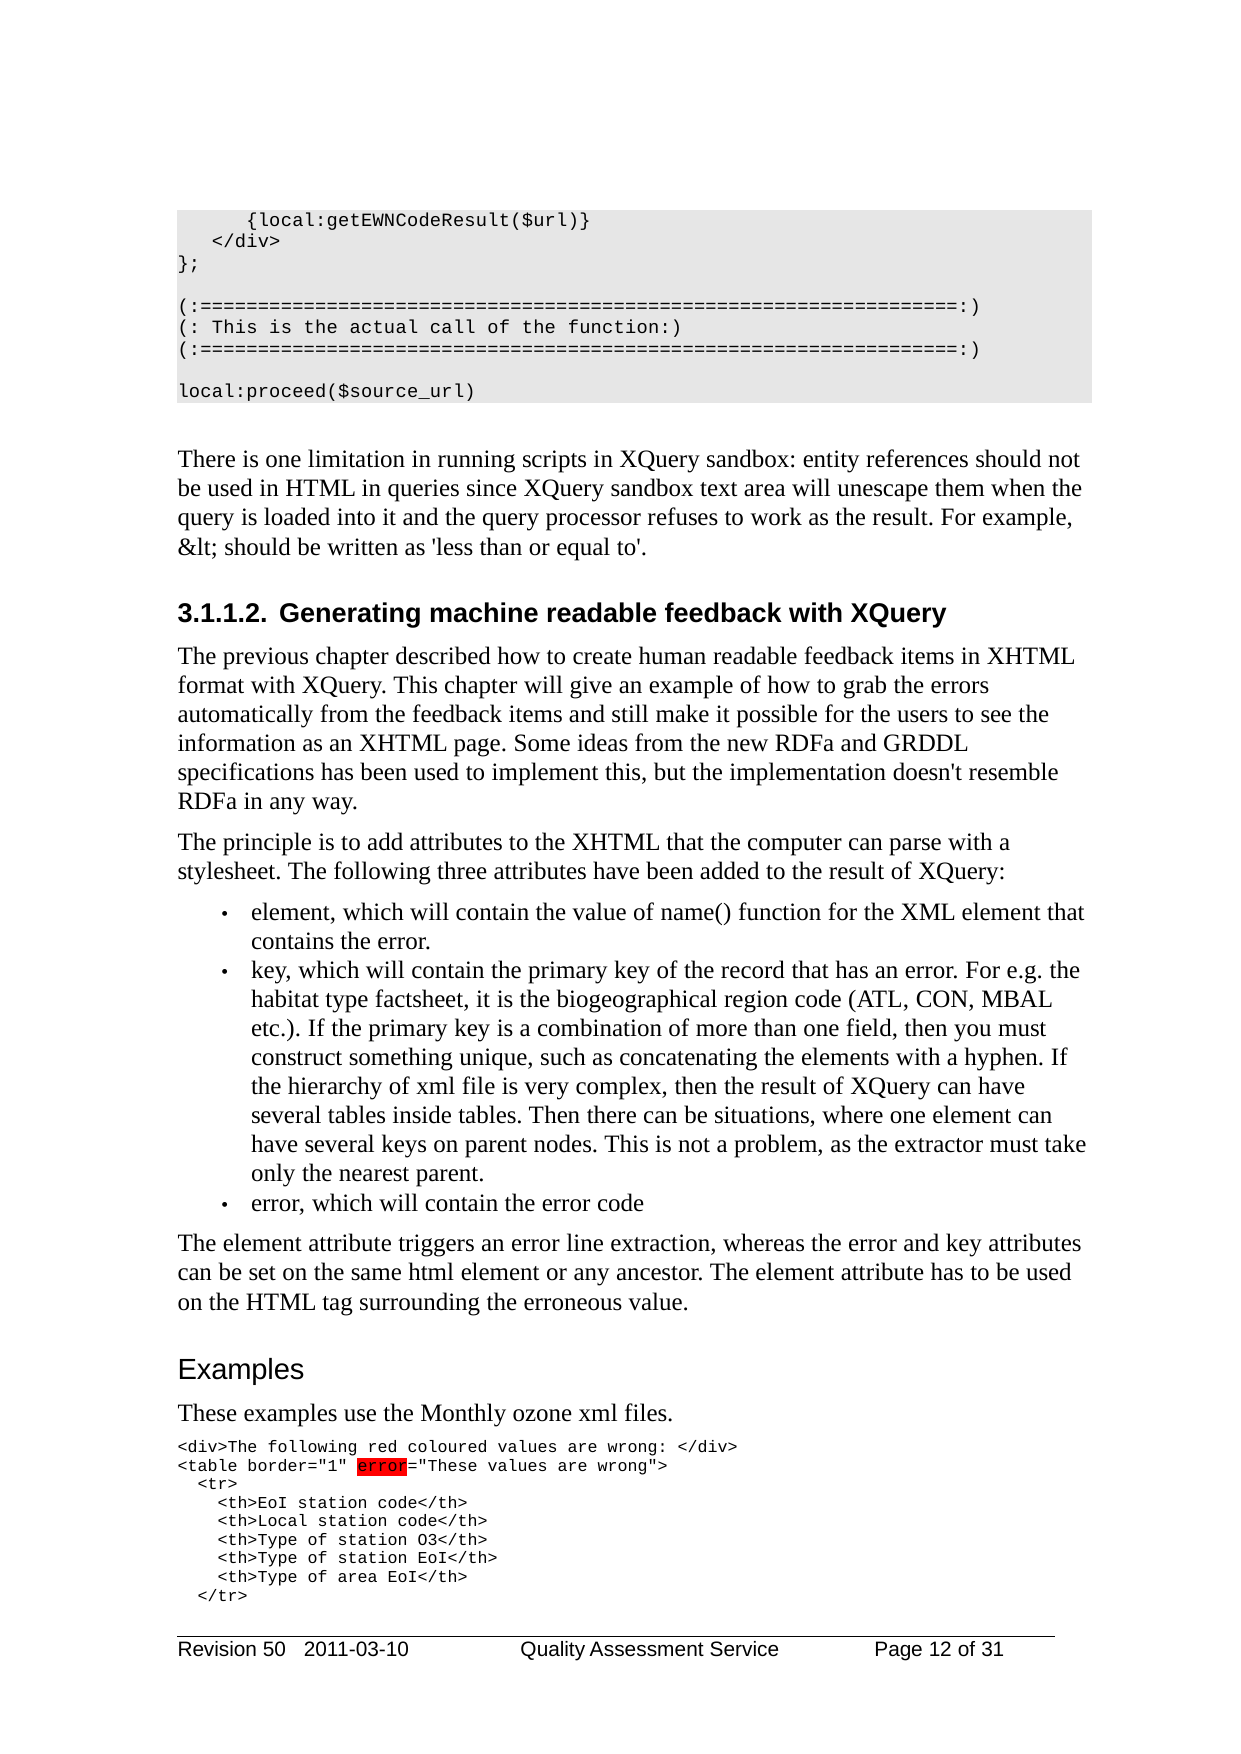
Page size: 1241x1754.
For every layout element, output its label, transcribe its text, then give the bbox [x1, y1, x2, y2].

text <th>Type of station EoI</th> [177, 1550, 1092, 1569]
text </tr> [177, 1587, 1092, 1606]
list key, which will contain the primary key of the record that has an error. For e.g. the habitat type factsheet, it is the biogeographical region code (ATL, CON, MBAL etc.). If the primary key is a combination of more than one field, then you must construct something unique, such as concatenating the elements with a hyphen. If the hierarchy of xml file is very complex, then the result of XQuery can have several tables inside tables. Then there can be situations, where one element can have several keys on parent nodes. This is not a problem, as the extractor must take only the nearest parent. [221, 955, 1092, 1187]
subtitle Generating machine readable feedback with XQuery [177, 597, 1092, 628]
list }; [177, 253, 1092, 274]
list local:proceed($source_url) [177, 382, 1092, 403]
text <table border="1" error="These values are wrong"> [177, 1458, 1092, 1476]
list element, which will contain the value of name() function for the XML element that contains the error. [221, 897, 1092, 955]
text These examples use the Monthly ozone xml files. [177, 1398, 1092, 1427]
text The previous chapter described how to create human readable feedback items in XHTML format with XQuery. This chapter will give an example of how to grab the errors automatically from the feedback items and still make it possible for the users to see the information as an XHTML page. Some ideas from the new RDFa and GRDDL specifications has been used to implement this, but the implementation doesn't resemble RDFa in any way. [177, 641, 1092, 815]
text <th>Local station code</th> [177, 1513, 1092, 1532]
text <th>Type of area EoI</th> [177, 1569, 1092, 1587]
list (:==================================================================:) [177, 339, 1092, 360]
text <tr> [177, 1476, 1092, 1495]
text <th>EoI station code</th> [177, 1495, 1092, 1513]
list (: This is the actual call of the function:) [177, 317, 1092, 339]
text The element attribute triggers an error line extraction, whereas the error and key attributes can be set on the same html element or any ancestor. The element attribute has to be used on the HTML tag surrounding the erroneous value. [177, 1228, 1092, 1315]
text <th>Type of station O3</th> [177, 1532, 1092, 1550]
list </div> [177, 232, 1092, 253]
text <div>The following red coloured values are wrong: </div> [177, 1439, 1092, 1458]
list {local:getEWNCodeResult($url)} [177, 210, 1092, 232]
text There is one limitation in running scripts in XQuery sandbox: entity references should not be used in HTML in queries since XQuery sandbox text area will unescape them when the query is loaded into it and the query processor refuses to work as the result. For example, &lt; should be written as 'less than or equal to'. [177, 444, 1092, 560]
list (:==================================================================:) [177, 296, 1092, 317]
text The principle is to add attributes to the XHTML that the computer can parse with a stylesheet. The following three attributes have been added to the result of XQuery: [177, 827, 1092, 885]
list error, which will contain the error code [221, 1187, 1092, 1216]
subtitle Examples [177, 1352, 1092, 1386]
